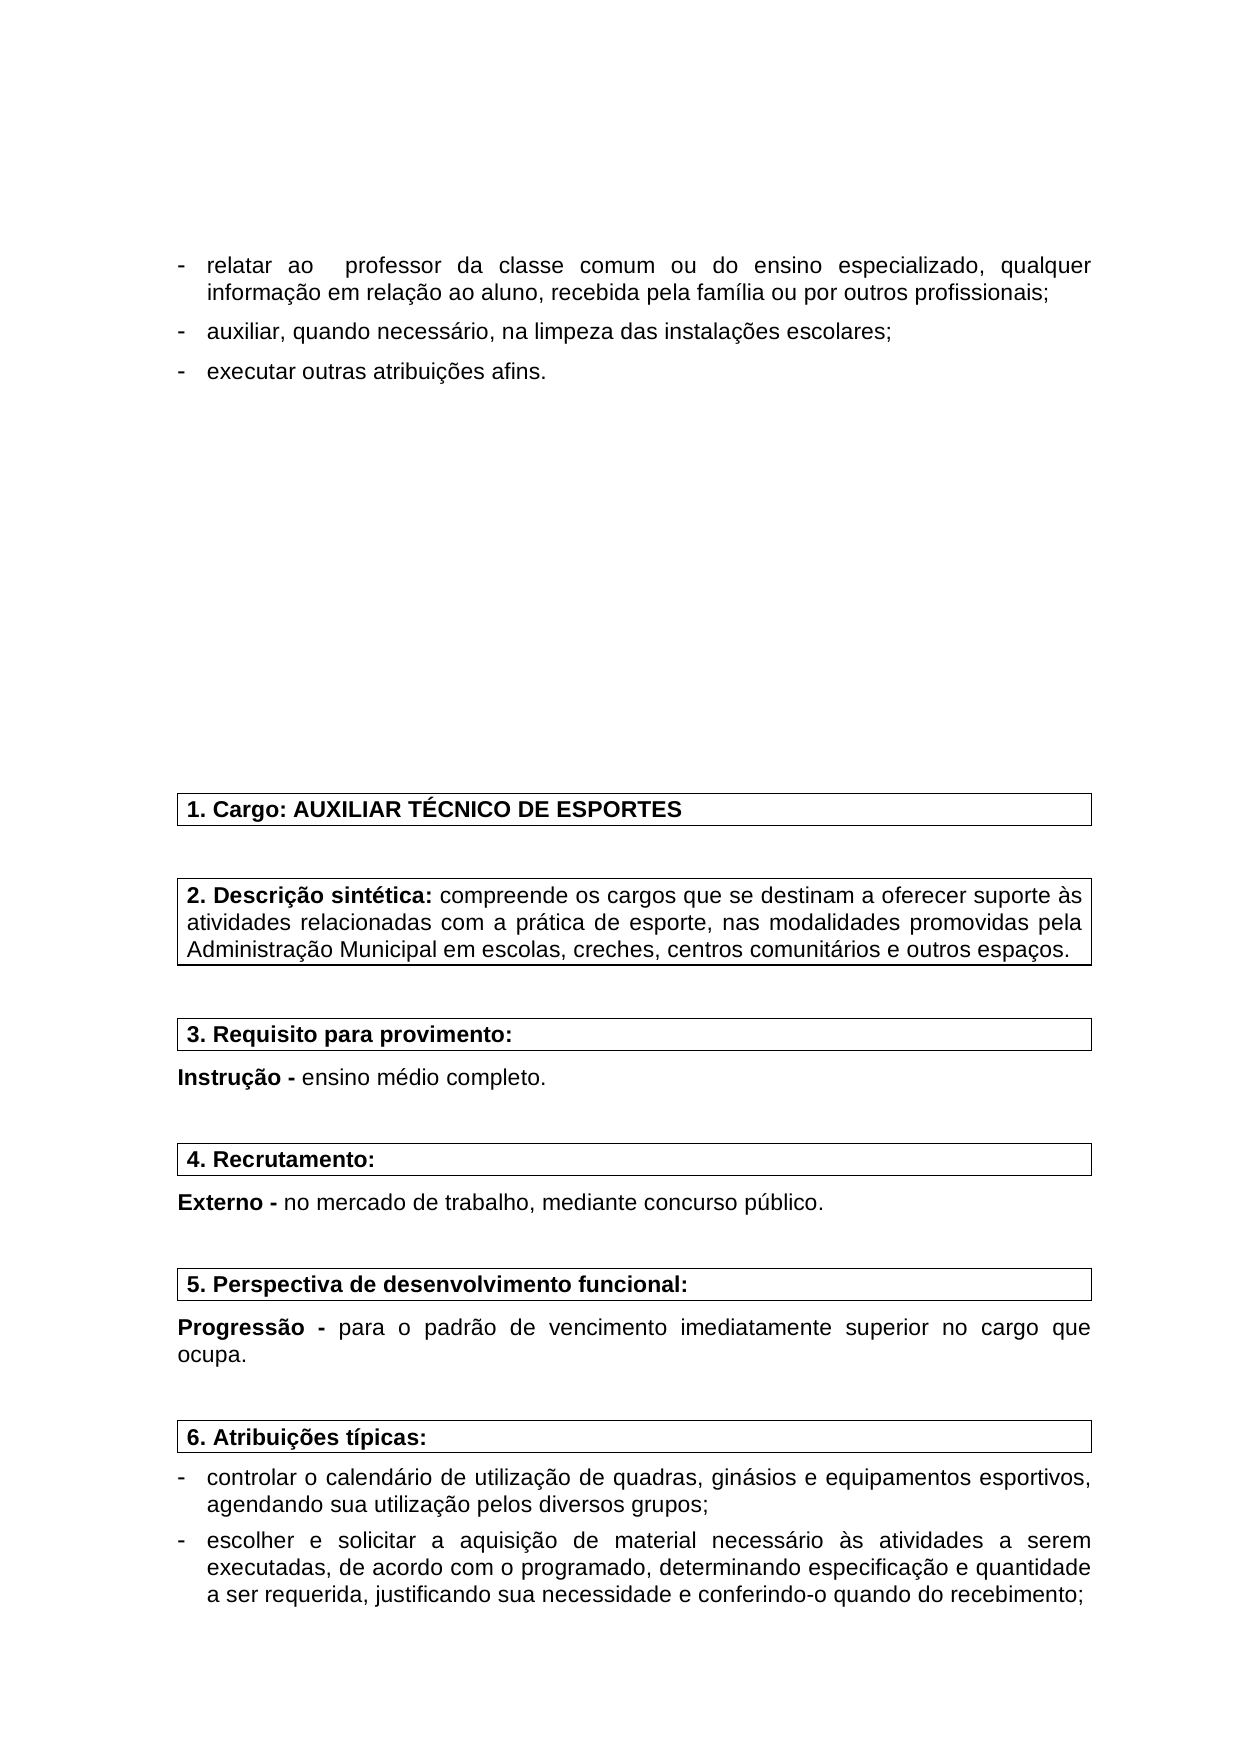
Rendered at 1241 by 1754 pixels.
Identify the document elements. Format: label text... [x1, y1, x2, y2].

text 1. Cargo: AUXILIAR TÉCNICO DE ESPORTES [178, 794, 1091, 825]
text Externo - no mercado de trabalho, mediante concurso público. [177, 1188, 1092, 1216]
text 4. Recrutamento: [178, 1144, 1091, 1175]
list relatar ao professor da classe comum ou do ensino especializado, qualquer informação em relação ao aluno, recebida pela família ou por outros profissionais; [177, 251, 1092, 305]
text Instrução - ensino médio completo. [177, 1063, 1092, 1091]
text 5. Perspectiva de desenvolvimento funcional: [178, 1269, 1091, 1300]
list escolher e solicitar a aquisição de material necessário às atividades a serem executadas, de acordo com o programado, determinando especificação e quantidade a ser requerida, justificando sua necessidade e conferindo-o quando do recebimento; [177, 1526, 1092, 1607]
text 3. Requisito para provimento: [178, 1019, 1091, 1050]
text 6. Atribuições típicas: [178, 1421, 1091, 1452]
list executar outras atribuições afins. [177, 357, 1092, 384]
text 2. Descrição sintética: compreende os cargos que se destinam a oferecer suporte às atividades relacionadas com a prática de esporte, nas modalidades promovidas pela Administração Municipal em escolas, creches, centros comunitários e outros espaços. [178, 879, 1091, 964]
list auxiliar, quando necessário, na limpeza das instalações escolares; [177, 318, 1092, 345]
list controlar o calendário de utilização de quadras, ginásios e equipamentos esportivos, agendando sua utilização pelos diversos grupos; [177, 1463, 1092, 1518]
text Progressão - para o padrão de vencimento imediatamente superior no cargo que ocupa. [177, 1313, 1092, 1368]
